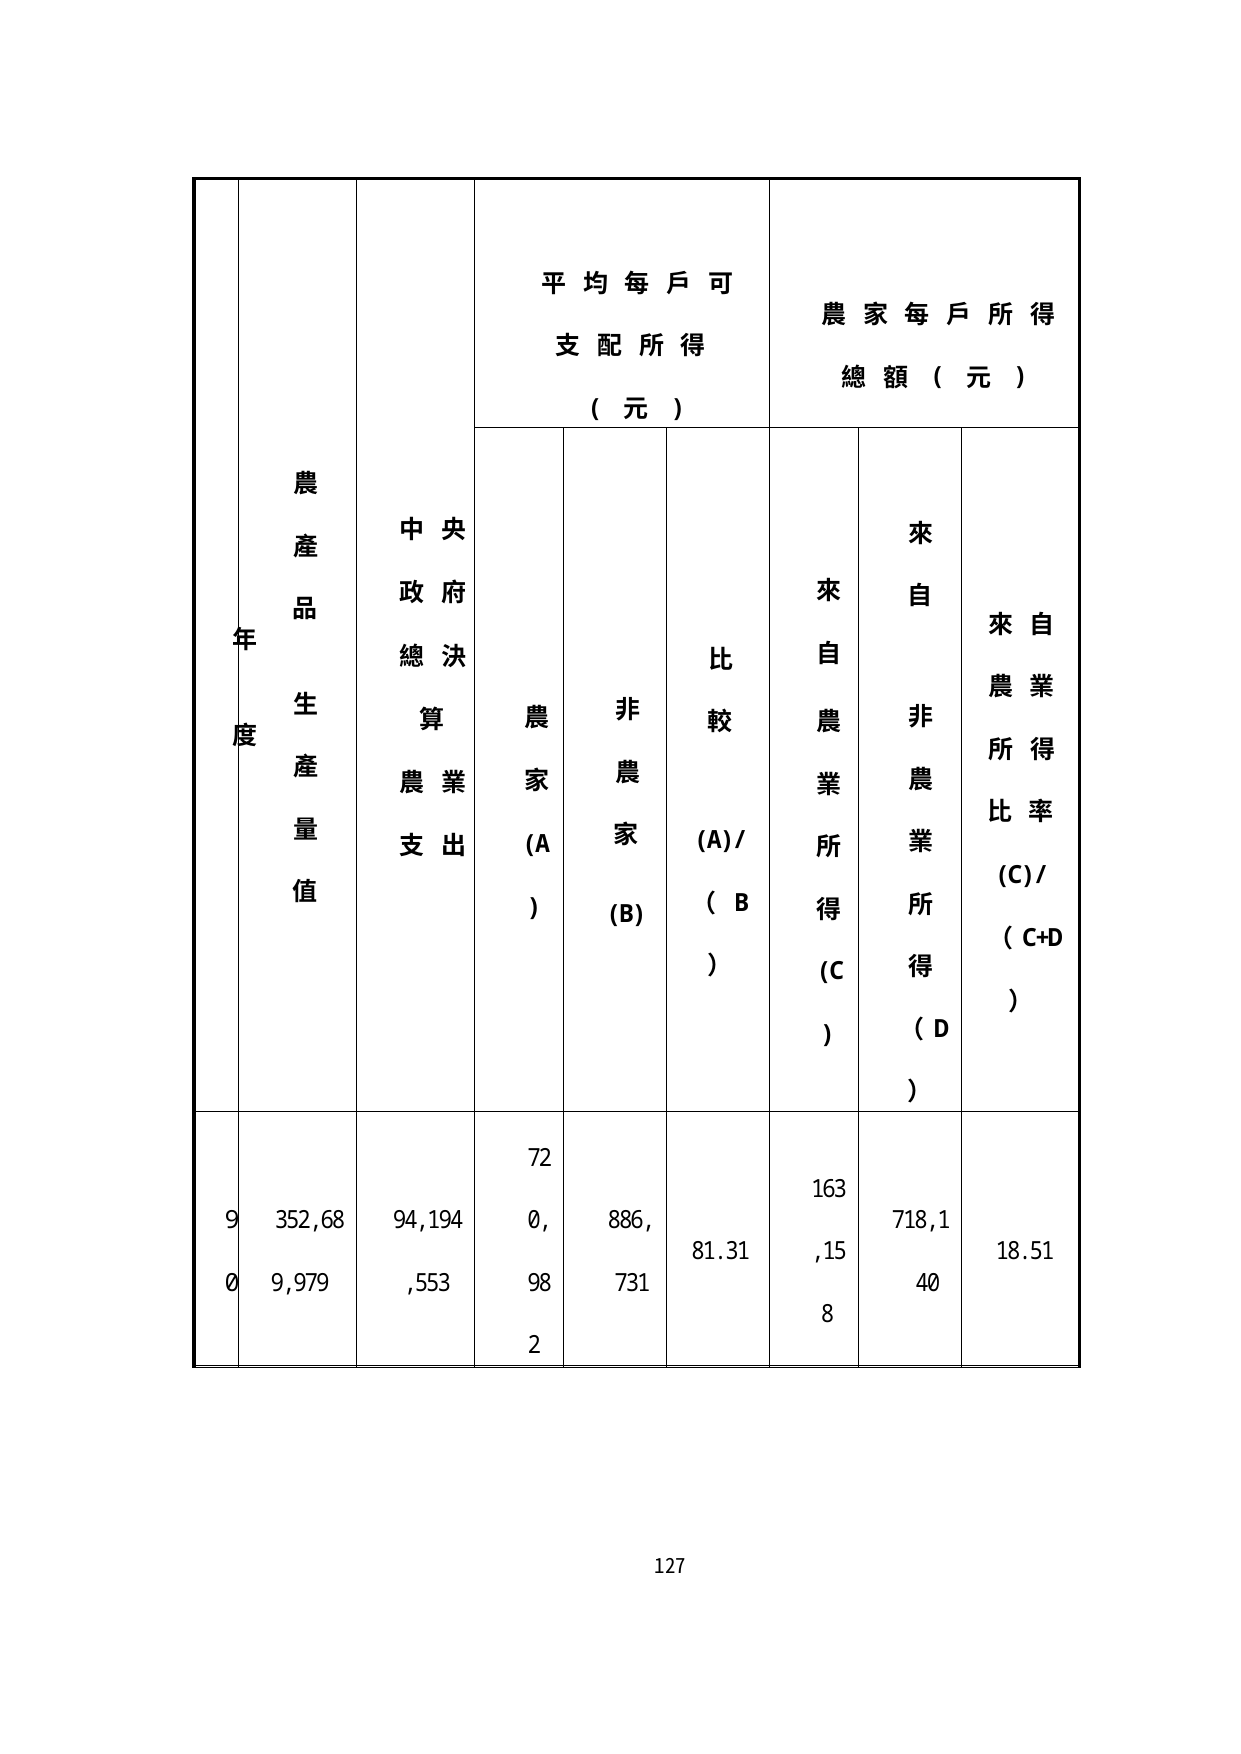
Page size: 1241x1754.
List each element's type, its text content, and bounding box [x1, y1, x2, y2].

table_cell 886,731 [564, 1112, 666, 1365]
table_header 平均每戶可支配所得(元) [475, 180, 769, 427]
table_header 年 度 [196, 180, 238, 1111]
table_header 農家每戶所得總額(元) [770, 180, 1078, 427]
table_cell 18.51 [962, 1112, 1078, 1365]
table_cell 來自農業所得比率 (C)/（C+D） [962, 428, 1078, 1111]
table_cell 352,689,979 [239, 1112, 356, 1365]
table_header 中央政府 總決算 農業支出 [357, 180, 474, 1111]
table_cell 來自 農業所得(C) [770, 428, 858, 1111]
table_cell 94,194,553 [357, 1112, 474, 1365]
table_cell 比較 (A)/（B） [667, 428, 769, 1111]
table_header 農產品 生產量值 [239, 180, 356, 1111]
table_cell 非農家 (B) [564, 428, 666, 1111]
table_cell 來自 非農業所得（D） [859, 428, 961, 1111]
table_cell 81.31 [667, 1112, 769, 1365]
table_cell 720,982 [475, 1112, 563, 1365]
table_cell 農家 (A) [475, 428, 563, 1111]
table_cell 718,140 [859, 1112, 961, 1365]
table_cell 163,158 [770, 1112, 858, 1365]
table_cell 90 [196, 1112, 238, 1365]
